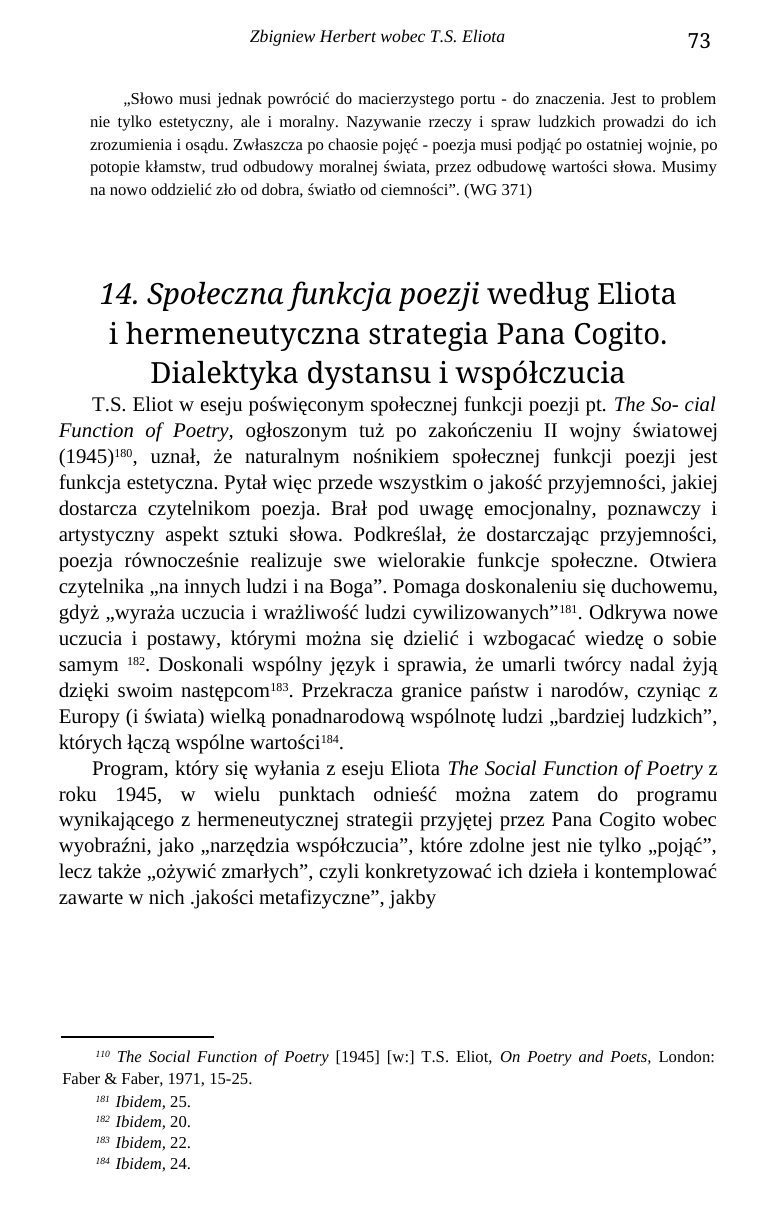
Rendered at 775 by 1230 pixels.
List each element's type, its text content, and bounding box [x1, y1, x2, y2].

text Program, który się wyłania z eseju Eliota The Social Function of Po­etry z roku 1945, w wielu punktach odnieść można zatem do programu wynikającego z hermeneutycznej strategii przyjętej przez Pana Cogito wobec wyobraźni, jako „narzędzia współczucia”, które zdolne jest nie tylko „pojąć”, lecz także „ożywić zmarłych”, czyli konkretyzować ich dzieła i kontemplować zawarte w nich .jakości metafizyczne”, jakby [58, 756, 718, 909]
text 184 Ibidem, 24. [62, 1153, 715, 1173]
text 181 Ibidem, 25. [62, 1091, 715, 1111]
text „Słowo musi jednak powrócić do macierzystego portu - do znaczenia. Jest to problem nie tylko estetyczny, ale i moralny. Nazywanie rzeczy i spraw ludzkich prowadzi do ich zrozumienia i osądu. Zwłaszcza po chaosie pojęć - poezja musi podjąć po ostatniej wojnie, po potopie kłamstw, trud odbudowy moralnej świata, przez odbudowę wartości słowa. Musimy na nowo oddzielić zło od dobra, światło od ciemności”. (WG 371) [90, 89, 718, 199]
subtitle 14. Społeczna funkcja poezji według Eliota [58, 273, 718, 313]
text T.S. Eliot w eseju poświęconym społecznej funkcji poezji pt. The So- cial Function of Poetry, ogłoszonym tuż po zakończeniu II wojny świa­towej (1945)180, uznał, że naturalnym nośnikiem społecznej funkcji poezji jest funkcja estetyczna. Pytał więc przede wszystkim o jakość przyjemno­ści, jakiej dostarcza czytelnikom poezja. Brał pod uwagę emocjonalny, poznawczy i artystyczny aspekt sztuki słowa. Podkreślał, że dostarczając przyjemności, poezja równocześnie realizuje swe wielorakie funkcje społeczne. Otwiera czytelnika „na innych ludzi i na Boga”. Pomaga do­skonaleniu się duchowemu, gdyż „wyraża uczucia i wrażliwość ludzi cywilizowanych”181. Odkrywa nowe uczucia i postawy, którymi można się dzielić i wzbogacać wiedzę o sobie samym 182. Doskonali wspólny język i sprawia, że umarli twórcy nadal żyją dzięki swoim następcom183. Przekracza granice państw i narodów, czyniąc z Europy (i świata) wielką ponadnarodową wspólnotę ludzi „bardziej ludzkich”, których łączą wspólne wartości184. [58, 392, 718, 754]
subtitle i hermeneutyczna strategia Pana Cogito. Dialektyka dystansu i współczucia [58, 313, 718, 392]
text Zbigniew Herbert wobec T.S. Eliota [249, 26, 526, 46]
text 73 [687, 26, 714, 55]
text 182 Ibidem, 20. [62, 1112, 715, 1131]
text 110 The Social Function of Poetry [1945] [w:] T.S. Eliot, On Poetry and Poets, London: Faber & Faber, 1971, 15-25. [62, 1047, 715, 1088]
text 183 Ibidem, 22. [62, 1133, 715, 1152]
